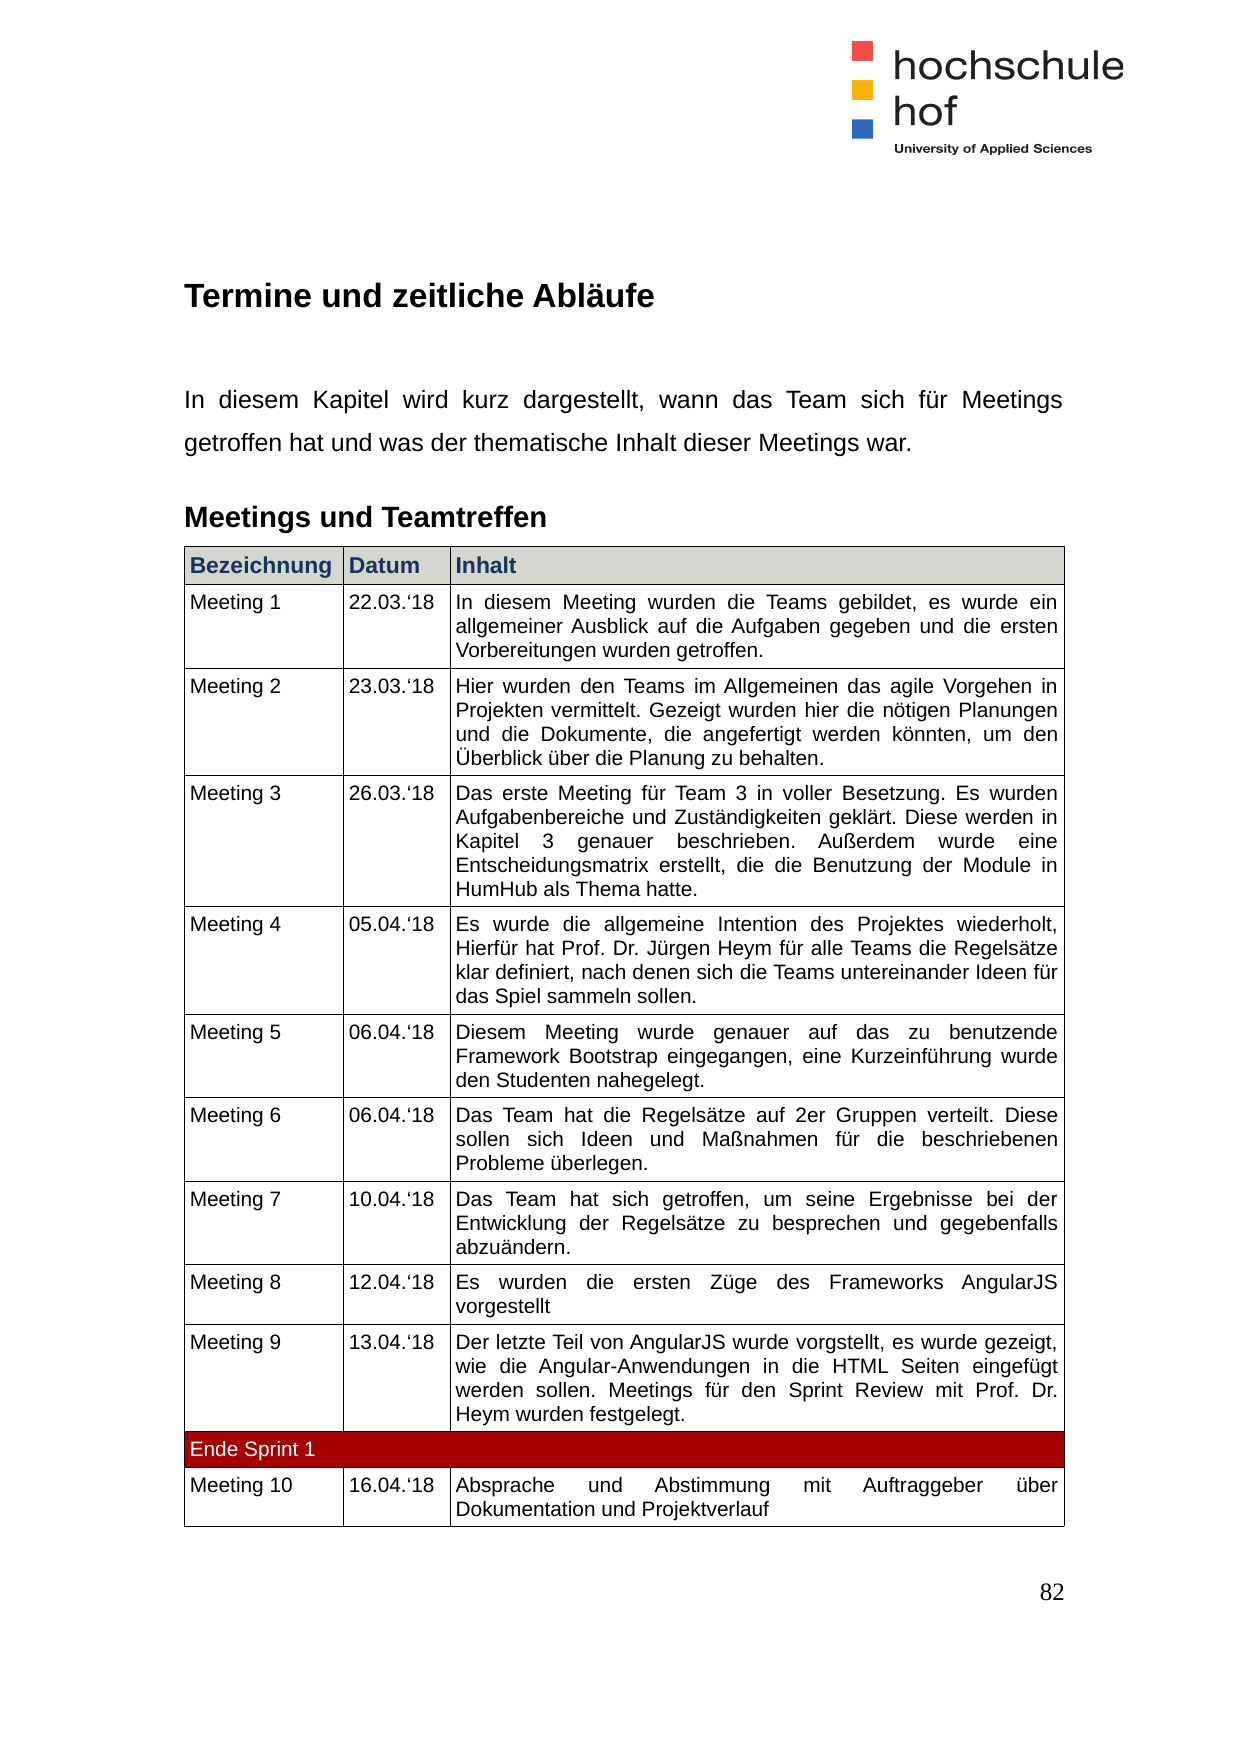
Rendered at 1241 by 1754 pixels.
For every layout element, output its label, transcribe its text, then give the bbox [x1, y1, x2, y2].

table_cell Meeting 5 [185, 1015, 343, 1097]
table_cell Diesem Meeting wurde genauer auf das zu benutzende Framework Bootstrap eingegangen, eine Kurzeinführung wurde den Studenten nahegelegt. [451, 1015, 1064, 1097]
subtitle Termine und zeitliche Abläufe [184, 276, 1064, 314]
table_cell 16.04.‘18 [344, 1468, 450, 1526]
table_cell Meeting 9 [185, 1325, 343, 1431]
table_header Bezeichnung [185, 547, 343, 584]
table_cell 22.03.‘18 [344, 585, 450, 668]
table_cell Meeting 3 [185, 776, 343, 906]
table_cell Das Team hat sich getroffen, um seine Ergebnisse bei der Entwicklung der Regelsätze zu besprechen und gegebenfalls abzuändern. [451, 1182, 1064, 1264]
text In diesem Kapitel wird kurz dargestellt, wann das Team sich für Meetings getroffen hat und was der thematische Inhalt dieser Meetings war. [184, 385, 1064, 457]
table_cell 26.03.‘18 [344, 776, 450, 906]
table_cell Meeting 10 [185, 1468, 343, 1526]
table_cell Meeting 7 [185, 1182, 343, 1264]
table_cell Meeting 2 [185, 669, 343, 775]
table_cell Es wurden die ersten Züge des Frameworks AngularJS vorgestellt [451, 1265, 1064, 1324]
table_cell 05.04.‘18 [344, 907, 450, 1014]
table_cell 06.04.‘18 [344, 1015, 450, 1097]
table_header Datum [344, 547, 450, 584]
table_cell Meeting 1 [185, 585, 343, 668]
table_header Inhalt [451, 547, 1064, 584]
table_cell Meeting 8 [185, 1265, 343, 1324]
table_cell Das Team hat die Regelsätze auf 2er Gruppen verteilt. Diese sollen sich Ideen und Maßnahmen für die beschriebenen Probleme überlegen. [451, 1098, 1064, 1181]
table_cell In diesem Meeting wurden die Teams gebildet, es wurde ein allgemeiner Ausblick auf die Aufgaben gegeben und die ersten Vorbereitungen wurden getroffen. [451, 585, 1064, 668]
table_cell 12.04.‘18 [344, 1265, 450, 1324]
table_cell 13.04.‘18 [344, 1325, 450, 1431]
table_cell Meeting 4 [185, 907, 343, 1014]
table_cell Ende Sprint 1 [185, 1432, 1064, 1467]
table_cell 10.04.‘18 [344, 1182, 450, 1264]
picture [852, 41, 1124, 155]
table_cell Absprache und Abstimmung mit Auftraggeber über Dokumentation und Projektverlauf [451, 1468, 1064, 1526]
table_cell 23.03.‘18 [344, 669, 450, 775]
table_cell Der letzte Teil von AngularJS wurde vorgstellt, es wurde gezeigt, wie die Angular-Anwendungen in die HTML Seiten eingefügt werden sollen. Meetings für den Sprint Review mit Prof. Dr. Heym wurden festgelegt. [451, 1325, 1064, 1431]
table_cell Hier wurden den Teams im Allgemeinen das agile Vorgehen in Projekten vermittelt. Gezeigt wurden hier die nötigen Planungen und die Dokumente, die angefertigt werden könnten, um den Überblick über die Planung zu behalten. [451, 669, 1064, 775]
subtitle Meetings und Teamtreffen [184, 500, 1064, 534]
table_cell 06.04.‘18 [344, 1098, 450, 1181]
table_cell Meeting 6 [185, 1098, 343, 1181]
table_cell Es wurde die allgemeine Intention des Projektes wiederholt, Hierfür hat Prof. Dr. Jürgen Heym für alle Teams die Regelsätze klar definiert, nach denen sich die Teams untereinander Ideen für das Spiel sammeln sollen. [451, 907, 1064, 1014]
table_cell Das erste Meeting für Team 3 in voller Besetzung. Es wurden Aufgabenbereiche und Zuständigkeiten geklärt. Diese werden in Kapitel 3 genauer beschrieben. Außerdem wurde eine Entscheidungsmatrix erstellt, die die Benutzung der Module in HumHub als Thema hatte. [451, 776, 1064, 906]
